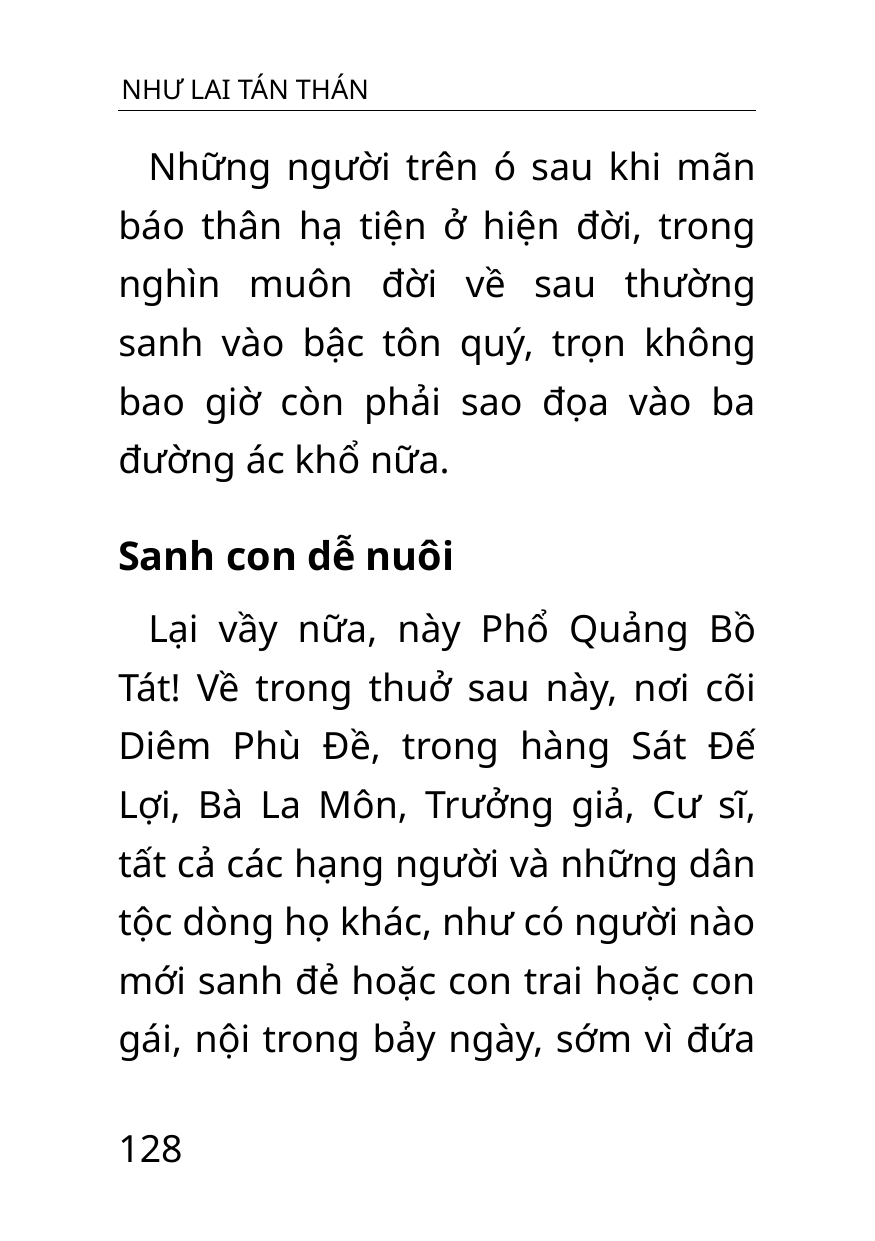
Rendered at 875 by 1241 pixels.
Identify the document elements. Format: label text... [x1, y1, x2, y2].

text Lại vầy nữa, này Phổ Quảng Bồ Tát! Về trong thuở sau này, nơi cõi Diêm Phù Đề, trong hàng Sát Đế Lợi, Bà La Môn, Trưởng giả, Cư sĩ, tất cả các hạng người và những dân tộc dòng họ khác, như có người nào mới sanh đẻ hoặc con trai hoặc con gái, nội trong bảy ngày, sớm vì đứa [118, 602, 756, 1064]
subtitle Sanh con dễ nuôi [118, 528, 756, 582]
text Những người trên ó sau khi mãn báo thân hạ tiện ở hiện đời, trong nghìn muôn đời về sau thường sanh vào bậc tôn quý, trọn không bao giờ còn phải sao đọa vào ba đường ác khổ nữa. [118, 141, 756, 485]
